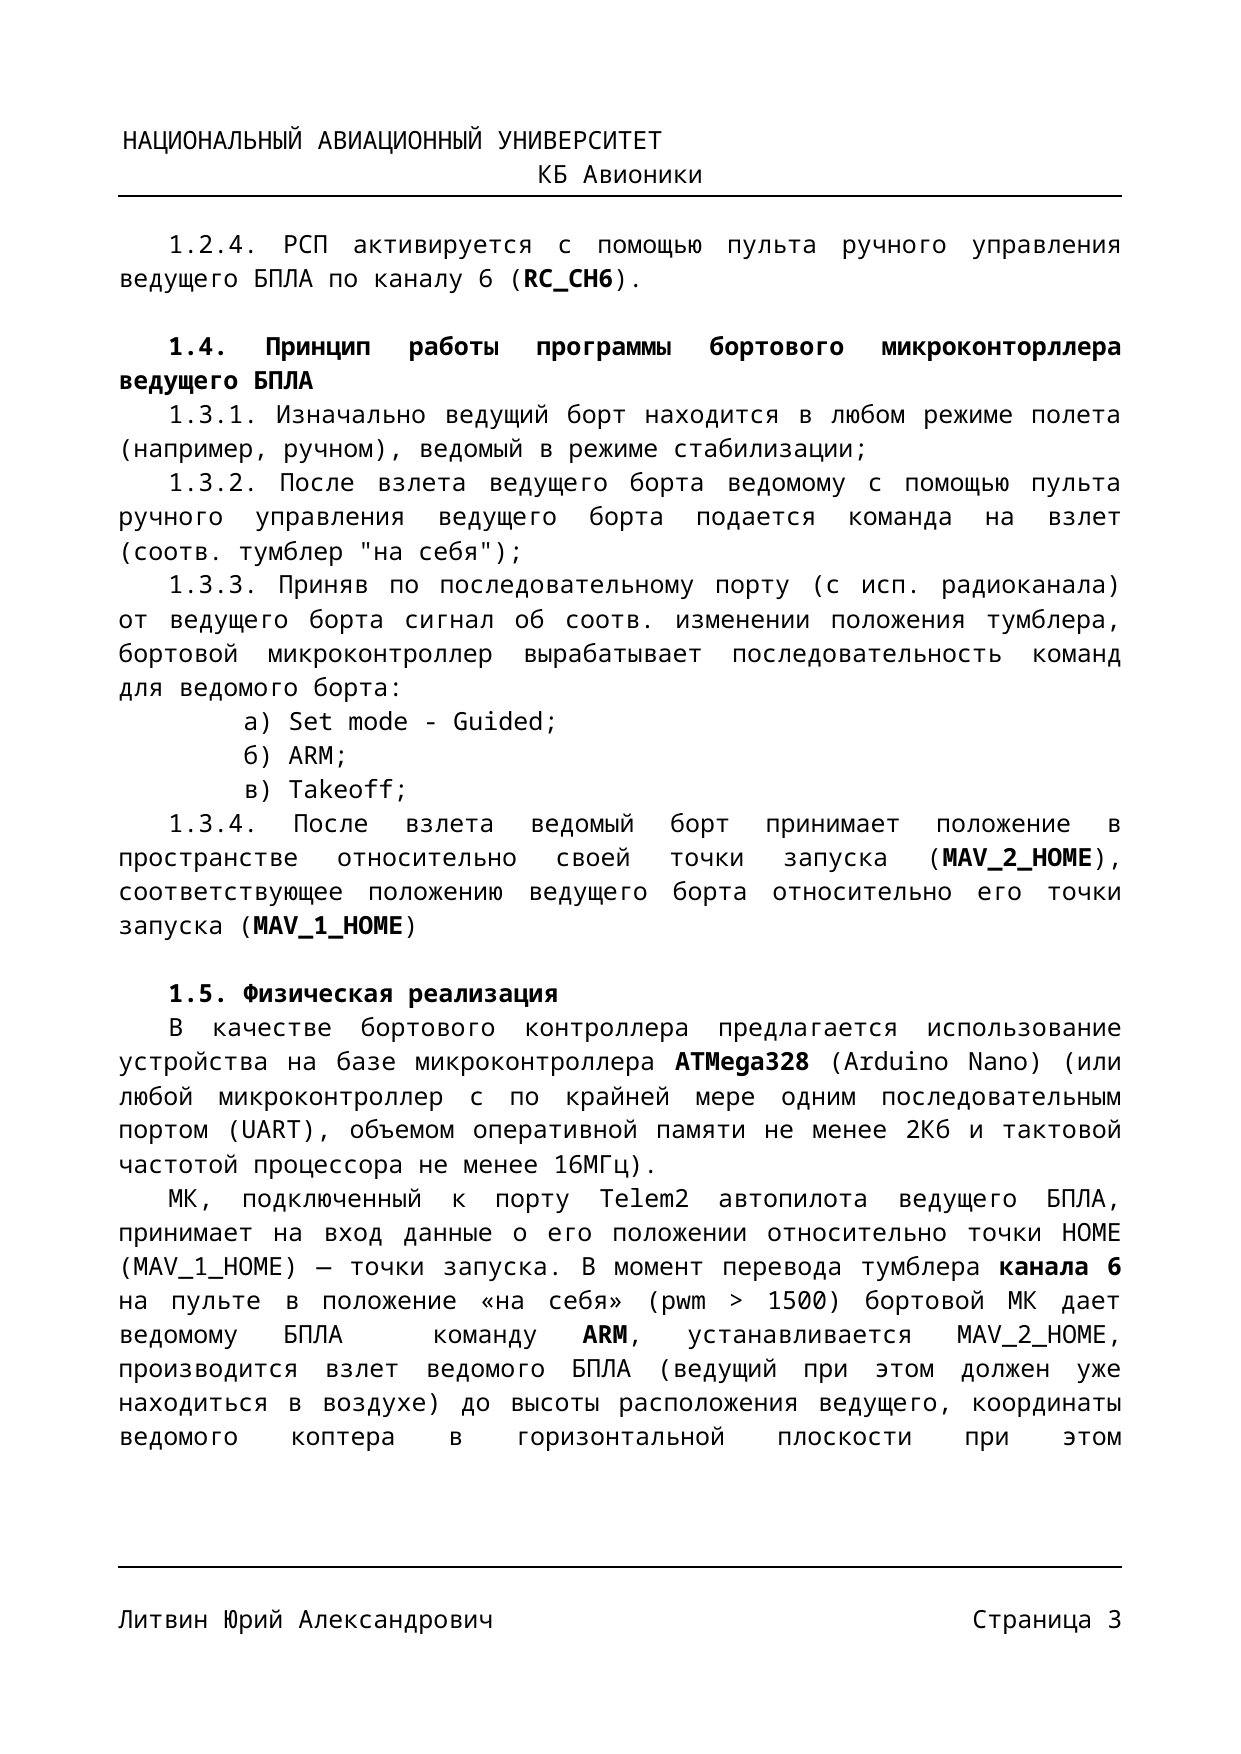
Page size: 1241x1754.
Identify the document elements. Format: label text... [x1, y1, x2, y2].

text 1.3.4. После взлета ведомый борт принимает положение в пространстве относительно своей точки запуска (MAV_2_HOME), соответствующее положению ведущего борта относительно его точки запуска (MAV_1_HOME) [118, 806, 1122, 942]
text 1.3.1. Изначально ведущий борт находится в любом режиме полета (например, ручном), ведомый в режиме стабилизации; [118, 397, 1122, 465]
text 1.4. Принцип работы программы бортового микроконторллера ведущего БПЛА [118, 329, 1122, 397]
text 1.2.4. РСП активируется с помощью пульта ручного управления ведущего БПЛА по каналу 6 (RC_CH6). [118, 227, 1122, 295]
text 1.5. Физическая реализация [118, 976, 1122, 1010]
text В качестве бортового контроллера предлагается использование устройства на базе микроконтроллера ATMega328 (Arduino Nano) (или любой микроконтроллер с по крайней мере одним последовательным портом (UART), объемом оперативной памяти не менее 2Кб и тактовой частотой процессора не менее 16МГц). [118, 1010, 1122, 1180]
text б) ARM; [193, 737, 1122, 772]
text 1.3.2. После взлета ведущего борта ведомому с помощью пульта ручного управления ведущего борта подается команда на взлет (соотв. тумблер "на себя"); [118, 465, 1122, 567]
text МК, подключенный к порту Telem2 автопилота ведущего БПЛА, принимает на вход данные о его положении относительно точки HOME (MAV_1_HOME) — точки запуска. В момент перевода тумблера канала 6 на пульте в положение «на себя» (pwm > 1500) бортовой МК дает ведомому БПЛА команду ARM, устанавливается MAV_2_HOME, производится взлет ведомого БПЛА (ведущий при этом должен уже находиться в воздухе) до высоты расположения ведущего, координаты ведомого коптера в горизонтальной плоскости при этом [118, 1180, 1122, 1453]
text а) Set mode - Guided; [193, 703, 1122, 737]
text 1.3.3. Приняв по последовательному порту (с исп. радиоканала) от ведущего борта сигнал об соотв. изменении положения тумблера, бортовой микроконтроллер вырабатывает последовательность команд для ведомого борта: [118, 567, 1122, 703]
text в) Takeoff; [193, 772, 1122, 806]
